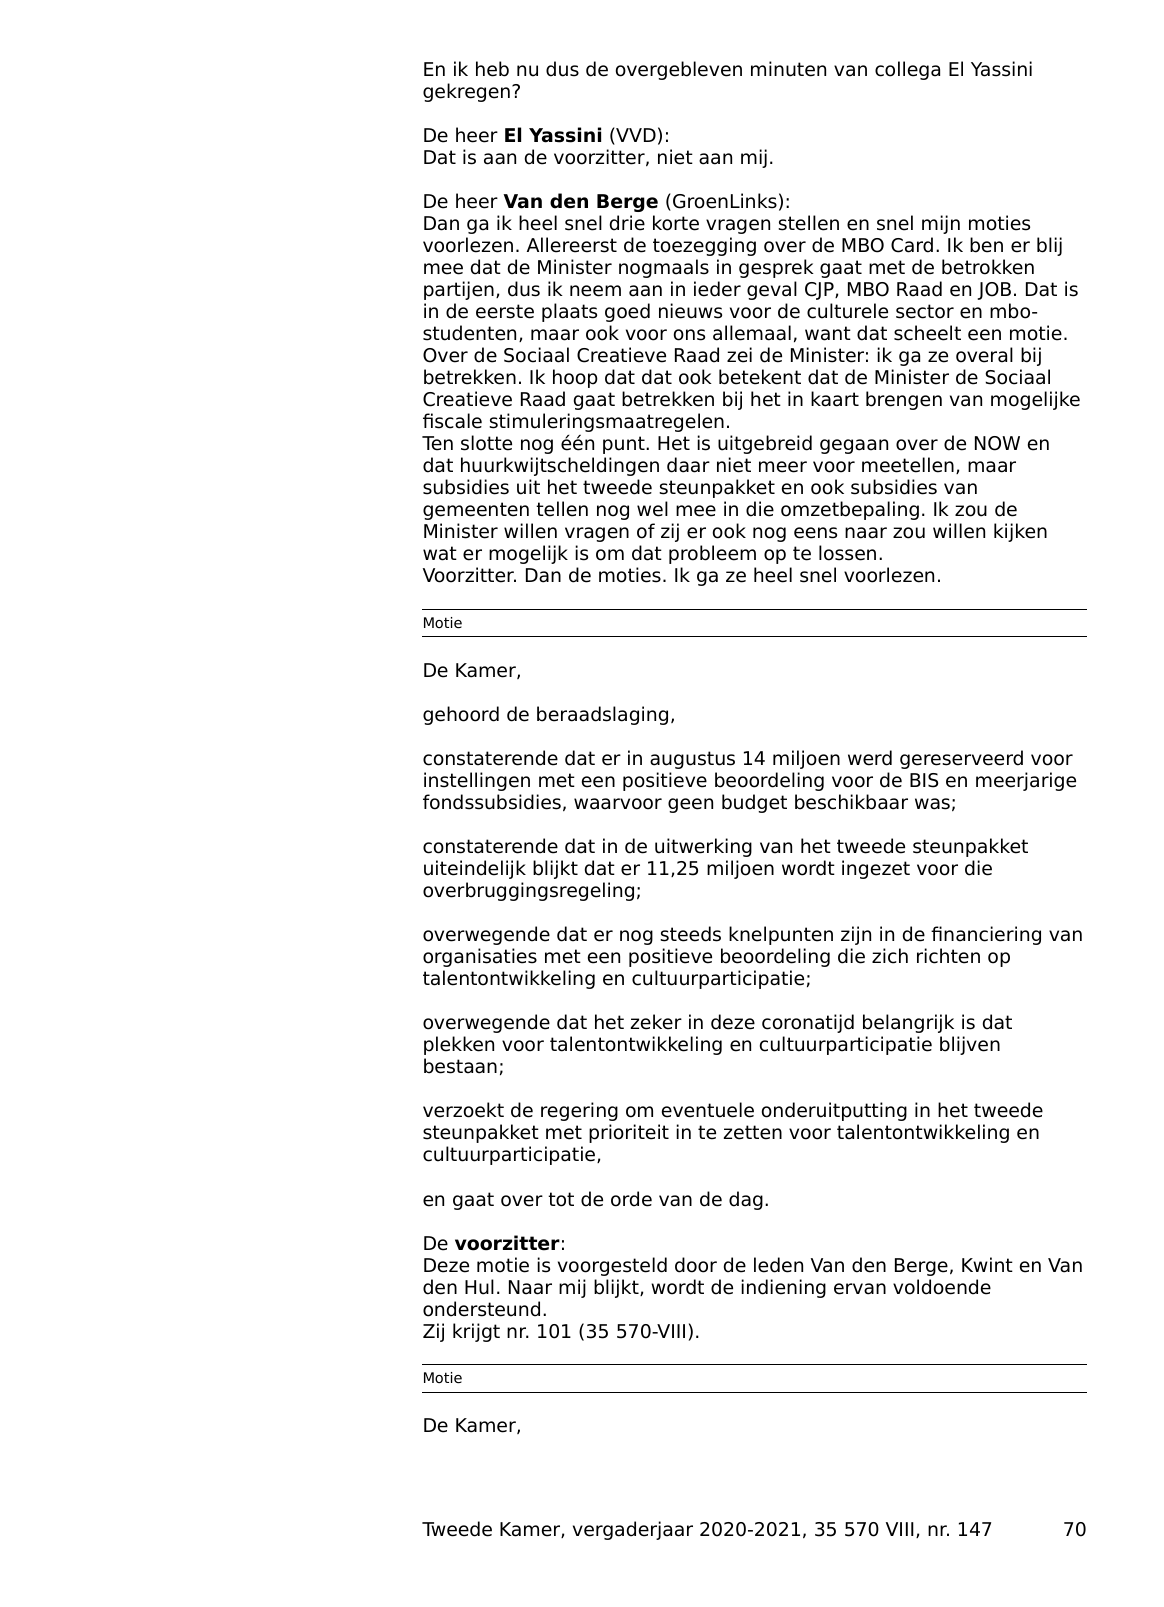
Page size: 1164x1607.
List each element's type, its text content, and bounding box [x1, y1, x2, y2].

text gehoord de beraadslaging, [422, 704, 1087, 726]
text Deze motie is voorgesteld door de leden Van den Berge, Kwint en Van den Hul. Naar mij blijkt, wordt de indiening ervan voldoende ondersteund. [422, 1254, 1087, 1321]
text Dat is aan de voorzitter, niet aan mij. [422, 147, 1087, 169]
text De heer El Yassini (VVD): [422, 125, 1087, 147]
text Over de Sociaal Creatieve Raad zei de Minister: ik ga ze overal bij betrekken. Ik hoop dat dat ook betekent dat de Minister de Sociaal Creatieve Raad gaat betrekken bij het in kaart brengen van mogelijke fiscale stimuleringsmaatregelen. [422, 345, 1087, 433]
text verzoekt de regering om eventuele onderuitputting in het tweede steunpakket met prioriteit in te zetten voor talentontwikkeling en cultuurparticipatie, [422, 1100, 1087, 1166]
text overwegende dat er nog steeds knelpunten zijn in de financiering van organisaties met een positieve beoordeling die zich richten op talentontwikkeling en cultuurparticipatie; [422, 924, 1087, 990]
text Voorzitter. Dan de moties. Ik ga ze heel snel voorlezen. [422, 565, 1087, 587]
text De Kamer, [422, 1415, 1087, 1437]
text De voorzitter: [422, 1233, 1087, 1254]
text De heer Van den Berge (GroenLinks): [422, 191, 1087, 213]
table_header Motie [422, 1365, 1087, 1392]
text Ten slotte nog één punt. Het is uitgebreid gegaan over de NOW en dat huurkwijtscheldingen daar niet meer voor meetellen, maar subsidies uit het tweede steunpakket en ook subsidies van gemeenten tellen nog wel mee in die omzetbepaling. Ik zou de Minister willen vragen of zij er ook nog eens naar zou willen kijken wat er mogelijk is om dat probleem op te lossen. [422, 433, 1087, 565]
text De Kamer, [422, 659, 1087, 681]
text En ik heb nu dus de overgebleven minuten van collega El Yassini gekregen? [422, 59, 1087, 103]
text constaterende dat in de uitwerking van het tweede steunpakket uiteindelijk blijkt dat er 11,25 miljoen wordt ingezet voor die overbruggingsregeling; [422, 836, 1087, 902]
text Dan ga ik heel snel drie korte vragen stellen en snel mijn moties voorlezen. Allereerst de toezegging over de MBO Card. Ik ben er blij mee dat de Minister nogmaals in gesprek gaat met de betrokken partijen, dus ik neem aan in ieder geval CJP, MBO Raad en JOB. Dat is in de eerste plaats goed nieuws voor de culturele sector en mbo-studenten, maar ook voor ons allemaal, want dat scheelt een motie. [422, 213, 1087, 345]
table_header Motie [422, 610, 1087, 636]
text Zij krijgt nr. 101 (35 570-VIII). [422, 1321, 1087, 1342]
text constaterende dat er in augustus 14 miljoen werd gereserveerd voor instellingen met een positieve beoordeling voor de BIS en meerjarige fondssubsidies, waarvoor geen budget beschikbaar was; [422, 748, 1087, 814]
text en gaat over tot de orde van de dag. [422, 1188, 1087, 1210]
text overwegende dat het zeker in deze coronatijd belangrijk is dat plekken voor talentontwikkeling en cultuurparticipatie blijven bestaan; [422, 1012, 1087, 1078]
